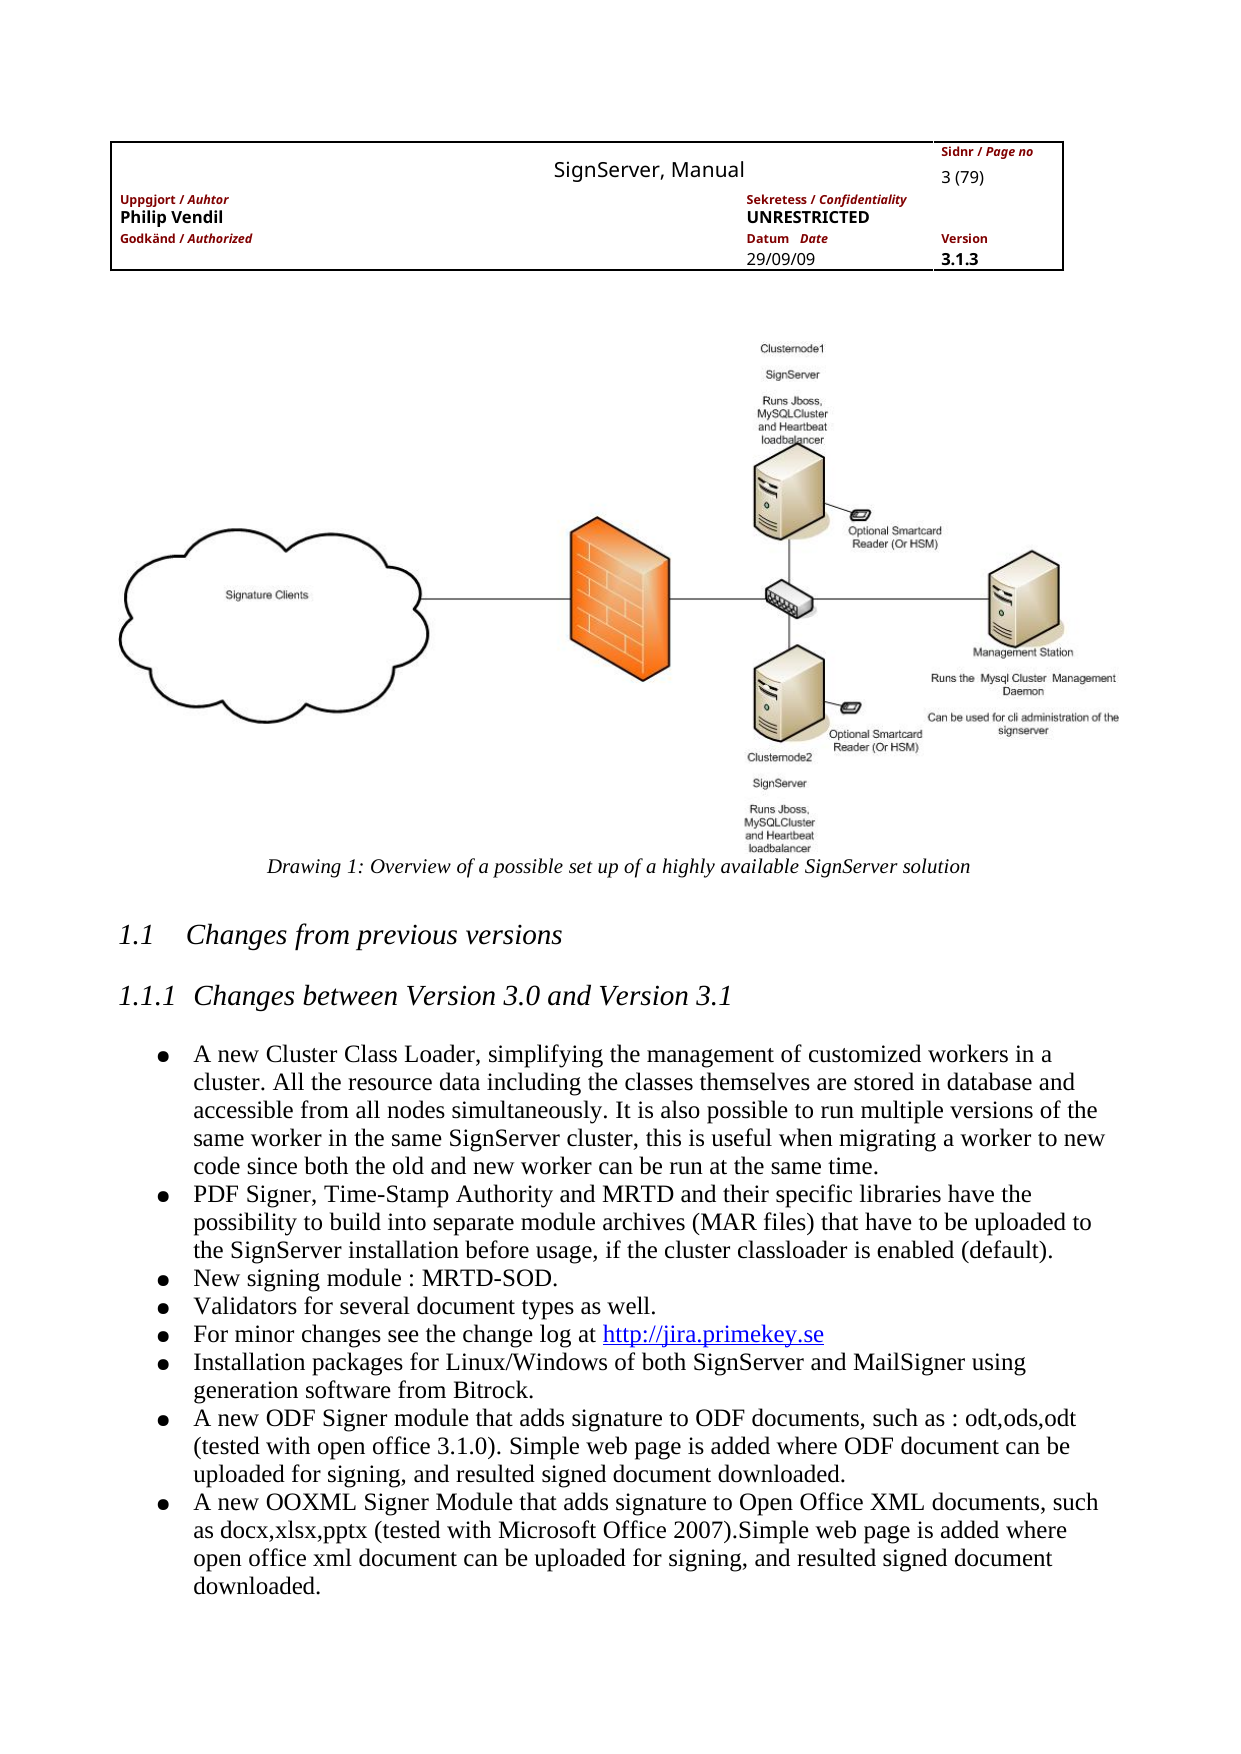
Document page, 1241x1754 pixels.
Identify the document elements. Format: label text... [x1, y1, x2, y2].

list Validators for several document types as well. [156, 1292, 1122, 1320]
text Drawing 1: Overview of a possible set up of a highly available SignServer solution [118, 855, 1122, 878]
picture [118, 341, 1122, 855]
list New signing module : MRTD-SOD. [156, 1264, 1122, 1292]
subtitle Changes between Version 3.0 and Version 3.1 [118, 979, 1122, 1012]
list A new ODF Signer module that adds signature to ODF documents, such as : odt,ods,odt (tested with open office 3.1.0). Simple web page is added where ODF document can be uploaded for signing, and resulted signed document downloaded. [156, 1404, 1122, 1488]
list Installation packages for Linux/Windows of both SignServer and MailSigner using generation software from Bitrock. [156, 1348, 1122, 1404]
list For minor changes see the change log at http://jira.primekey.se [156, 1320, 1122, 1348]
list A new OOXML Signer Module that adds signature to Open Office XML documents, such as docx,xlsx,pptx (tested with Microsoft Office 2007).Simple web page is added where open office xml document can be uploaded for signing, and resulted signed document downloaded. [156, 1488, 1122, 1600]
subtitle Changes from previous versions [118, 918, 1122, 951]
list PDF Signer, Time-Stamp Authority and MRTD and their specific libraries have the possibility to build into separate module archives (MAR files) that have to be uploaded to the SignServer installation before usage, if the cluster classloader is enabled (default). [156, 1180, 1122, 1264]
list A new Cluster Class Loader, simplifying the management of customized workers in a cluster. All the resource data including the classes themselves are stored in database and accessible from all nodes simultaneously. It is also possible to run multiple versions of the same worker in the same SignServer cluster, this is useful when migrating a worker to new code since both the old and new worker can be run at the same time. [156, 1039, 1122, 1180]
